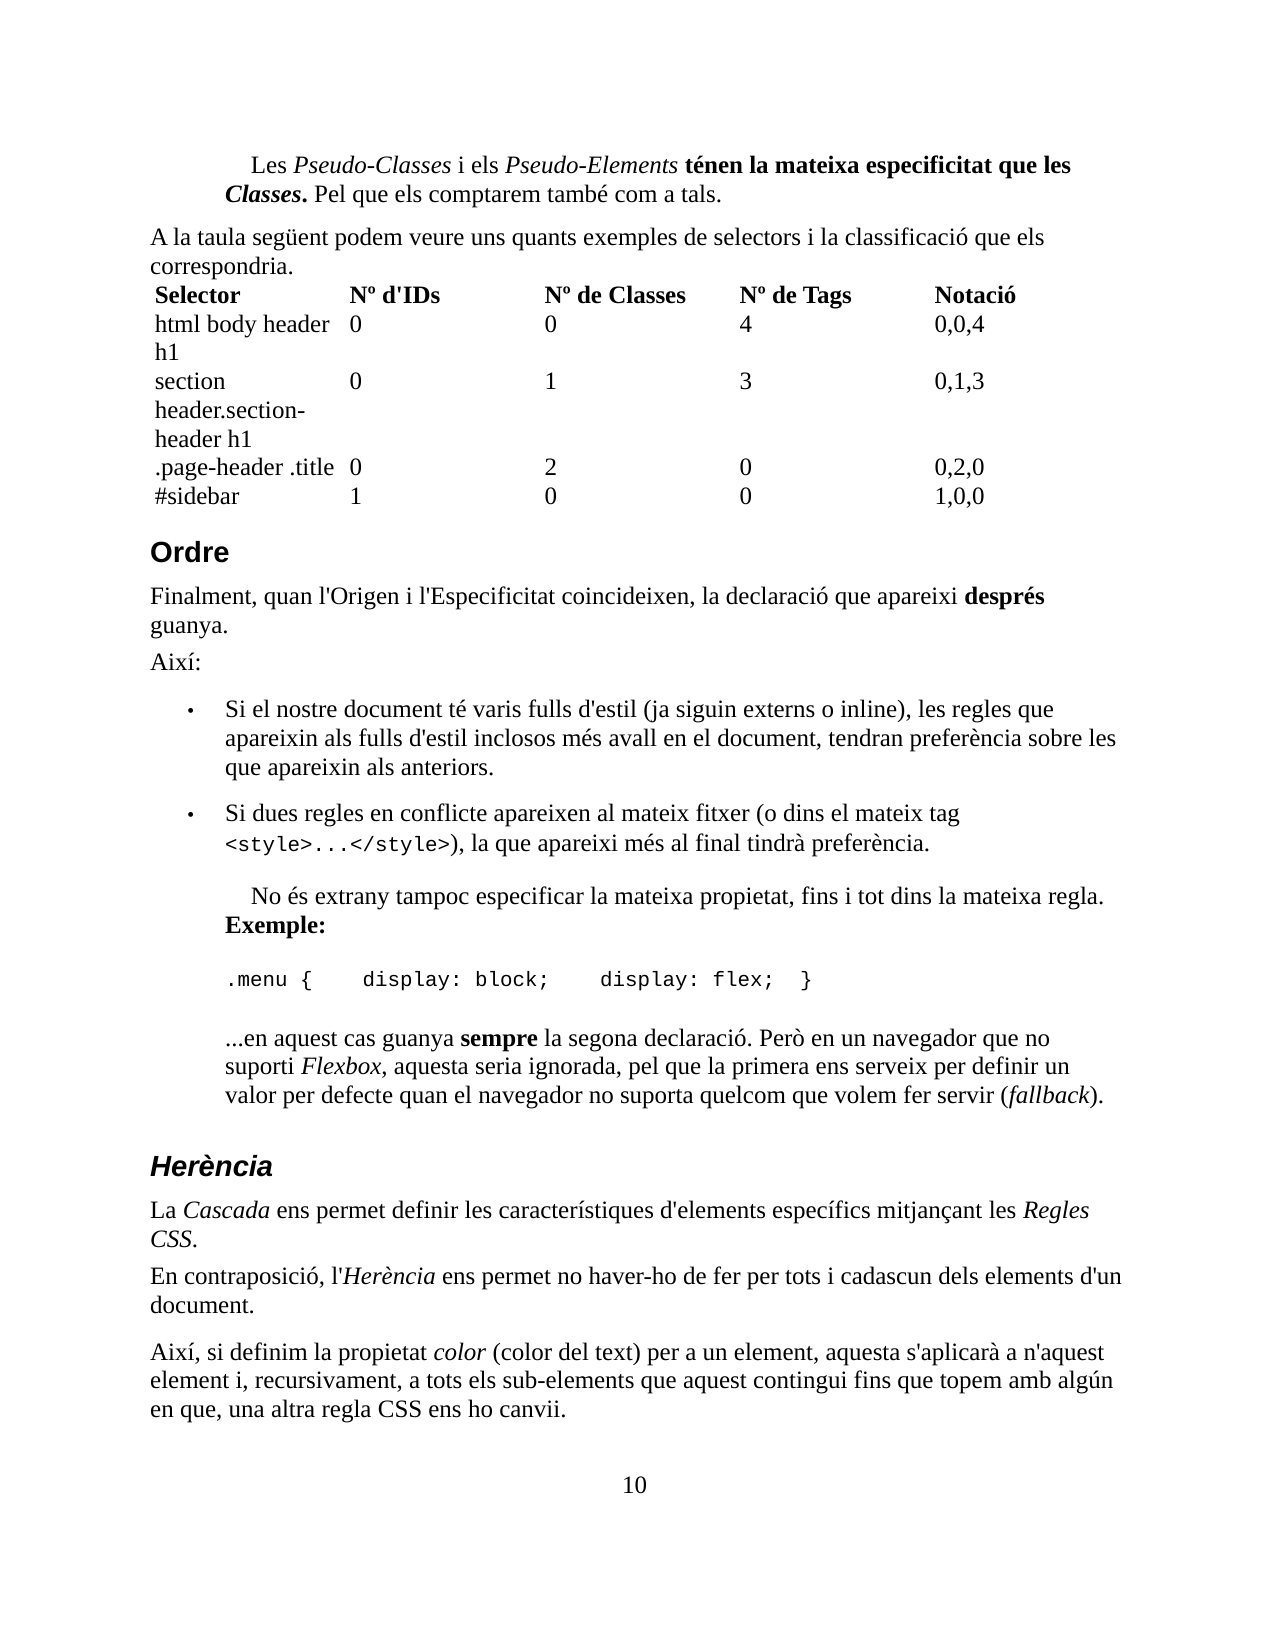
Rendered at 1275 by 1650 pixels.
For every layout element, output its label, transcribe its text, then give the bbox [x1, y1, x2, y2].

subtitle Herència [150, 1149, 1125, 1182]
list Si el nostre document té varis fulls d'estil (ja siguin externs o inline), les regles que apareixin als fulls d'estil inclosos més avall en el document, tendran preferència sobre les que apareixin als anteriors. [187, 694, 1125, 780]
text .menu { display: block; display: flex; } [225, 969, 1125, 993]
table_header Nº d'IDs [345, 280, 540, 309]
table_header Selector [150, 280, 345, 309]
table_cell html body header h1 [150, 309, 345, 366]
table_cell .page-header .title [150, 453, 345, 481]
table_cell 0 [540, 309, 735, 366]
text A la taula següent podem veure uns quants exemples de selectors i la classificació que els correspondria. [150, 222, 1125, 280]
table_header Nº de Classes [540, 280, 735, 309]
table_cell 3 [735, 366, 930, 452]
table_cell 0 [345, 366, 540, 452]
text Així, si definim la propietat color (color del text) per a un element, aquesta s'aplicarà a n'aquest element i, recursivament, a tots els sub-elements que aquest contingui fins que topem amb algún en que, una altra regla CSS ens ho canvii. [150, 1337, 1125, 1423]
table_cell section header.section-header h1 [150, 366, 345, 452]
text 📌 Les Pseudo-Classes i els Pseudo-Elements ténen la mateixa especificitat que les Classes. Pel que els comptarem també com a tals. [225, 150, 1125, 207]
table_cell 0 [345, 309, 540, 366]
table_cell 1 [345, 481, 540, 510]
list Si dues regles en conflicte apareixen al mateix fitxer (o dins el mateix tag <style>...</style>), la que apareixi més al final tindrà preferència. [187, 798, 1125, 857]
table_cell 1 [540, 366, 735, 452]
subtitle Ordre [150, 535, 1125, 568]
table_cell #sidebar [150, 481, 345, 510]
text Així: [150, 647, 1125, 676]
table_header Nº de Tags [735, 280, 930, 309]
table_cell 4 [735, 309, 930, 366]
table_cell 0 [735, 453, 930, 481]
text Finalment, quan l'Origen i l'Especificitat coincideixen, la declaració que apareixi després guanya. [150, 581, 1125, 638]
table_cell 0 [345, 453, 540, 481]
table_cell 2 [540, 453, 735, 481]
table_header Notació [930, 280, 1125, 309]
table_cell 0,2,0 [930, 453, 1125, 481]
text 📌 No és extrany tampoc especificar la mateixa propietat, fins i tot dins la mateixa regla. Exemple: [225, 881, 1125, 939]
table_cell 0 [540, 481, 735, 510]
text ...en aquest cas guanya sempre la segona declaració. Però en un navegador que no suporti Flexbox, aquesta seria ignorada, pel que la primera ens serveix per definir un valor per defecte quan el navegador no suporta quelcom que volem fer servir (fallback). [225, 1023, 1125, 1109]
table_cell 1,0,0 [930, 481, 1125, 510]
text En contraposició, l'Herència ens permet no haver-ho de fer per tots i cadascun dels elements d'un document. [150, 1261, 1125, 1319]
table_cell 0,1,3 [930, 366, 1125, 452]
text La Cascada ens permet definir les característiques d'elements específics mitjançant les Regles CSS. [150, 1195, 1125, 1252]
table_cell 0,0,4 [930, 309, 1125, 366]
table_cell 0 [735, 481, 930, 510]
